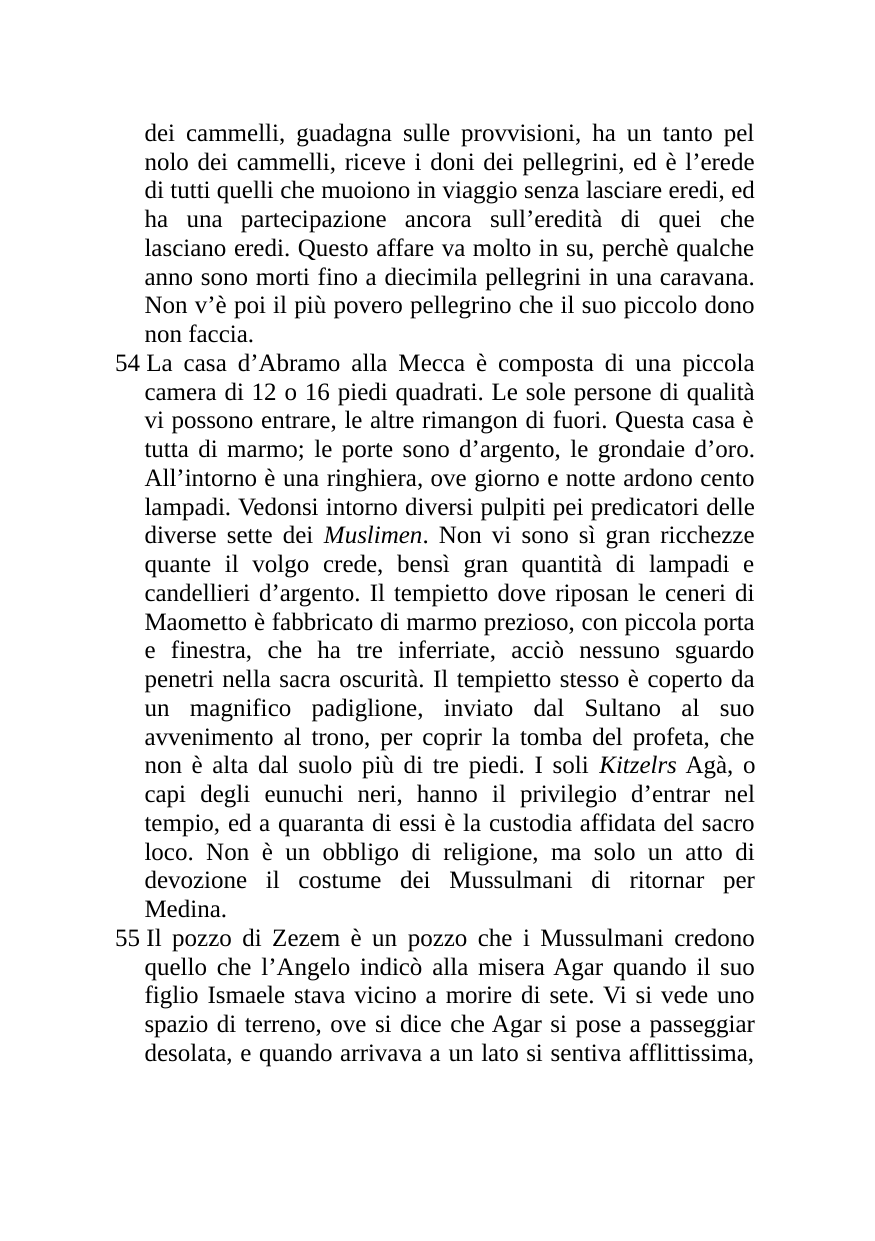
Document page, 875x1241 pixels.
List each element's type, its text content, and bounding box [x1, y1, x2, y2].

text La casa d’Abramo alla Mecca è composta di una piccola camera di 12 o 16 piedi quadrati. Le sole persone di qualità vi possono entrare, le altre rimangon di fuori. Questa casa è tutta di marmo; le porte sono d’argento, le grondaie d’oro. All’intorno è una ringhiera, ove giorno e notte ardono cento lampadi. Vedonsi intorno diversi pulpiti pei predicatori delle diverse sette dei Muslimen. Non vi sono sì gran ricchezze quante il volgo crede, bensì gran quantità di lampadi e candellieri d’argento. Il tempietto dove riposan le ceneri di Maometto è fabbricato di marmo prezioso, con piccola porta e finestra, che ha tre inferriate, acciò nessuno sguardo penetri nella sacra oscurità. Il tempietto stesso è coperto da un magnifico padiglione, inviato dal Sultano al suo avvenimento al trono, per coprir la tomba del profeta, che non è alta dal suolo più di tre piedi. I soli Kitzelrs Agà, o capi degli eunuchi neri, hanno il privilegio d’entrar nel tempio, ed a quaranta di essi è la custodia affidata del sacro loco. Non è un obbligo di religione, ma solo un atto di devozione il costume dei Mussulmani di ritornar per Medina. [115, 348, 755, 923]
text Il pozzo di Zezem è un pozzo che i Mussulmani credono quello che l’Angelo indicò alla misera Agar quando il suo figlio Ismaele stava vicino a morire di sete. Vi si vede uno spazio di terreno, ove si dice che Agar si pose a passeggiar desolata, e quando arrivava a un lato si sentiva afflittissima, [115, 923, 755, 1067]
text dei cammelli, guadagna sulle provvisioni, ha un tanto pel nolo dei cammelli, riceve i doni dei pellegrini, ed è l’erede di tutti quelli che muoiono in viaggio senza lasciare eredi, ed ha una partecipazione ancora sull’eredità di quei che lasciano eredi. Questo affare va molto in su, perchè qualche anno sono morti fino a diecimila pellegrini in una caravana. Non v’è poi il più povero pellegrino che il suo piccolo dono non faccia. [115, 118, 755, 348]
